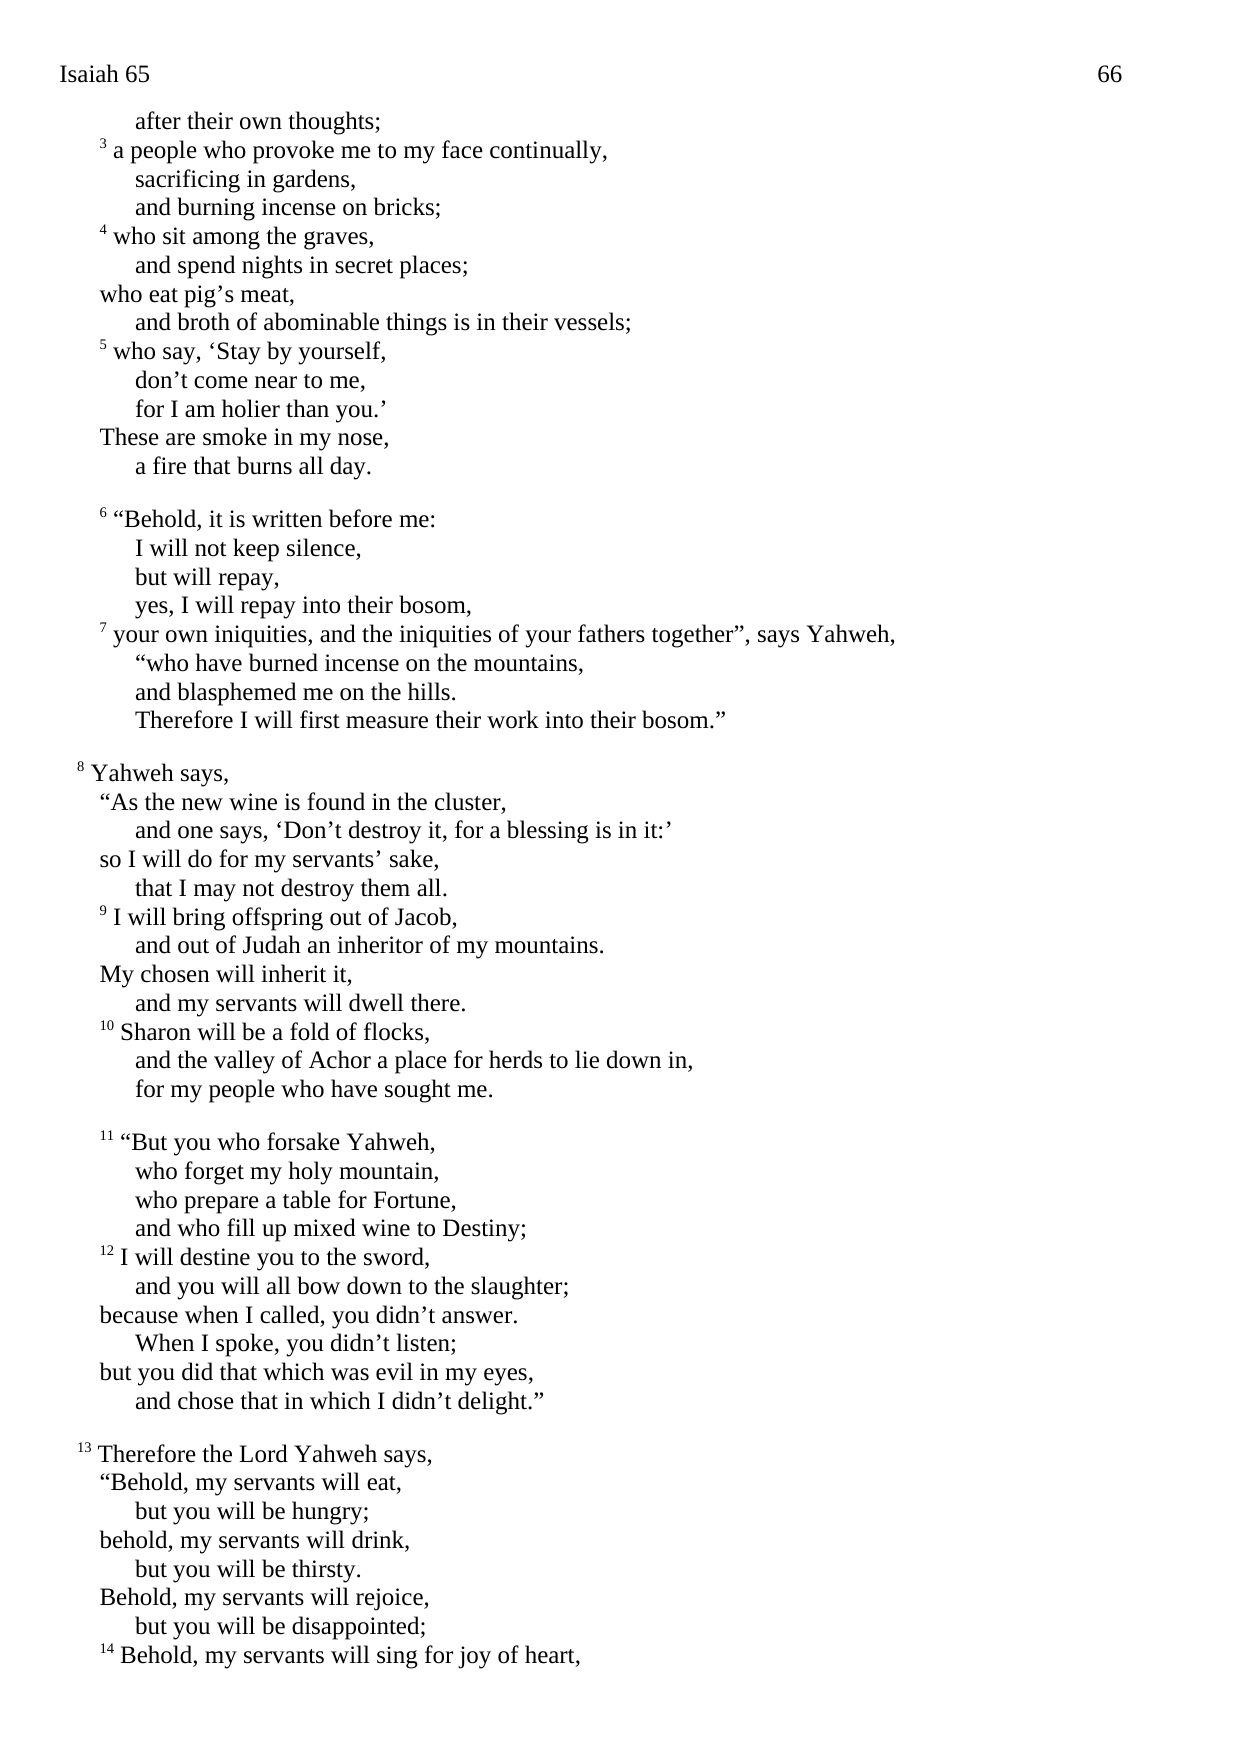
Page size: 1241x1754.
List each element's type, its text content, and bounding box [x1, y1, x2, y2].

text sacrificing in gardens, [135, 164, 1122, 192]
text don’t come near to me, [135, 365, 1122, 394]
text so I will do for my servants’ sake, [99, 844, 1122, 873]
text and the valley of Achor a place for herds to lie down in, [135, 1046, 1122, 1074]
text My chosen will inherit it, [99, 959, 1122, 988]
text and broth of abominable things is in their vessels; [135, 307, 1122, 336]
text These are smoke in my nose, [99, 422, 1122, 451]
text but you will be hungry; [135, 1496, 1122, 1525]
text and my servants will dwell there. [135, 988, 1122, 1017]
text 13 Therefore the Lord Yahweh says, [59, 1439, 1122, 1467]
text Therefore I will first measure their work into their bosom.” [135, 705, 1122, 734]
text and one says, ‘Don’t destroy it, for a blessing is in it:’ [135, 816, 1122, 844]
text but will repay, [135, 562, 1122, 590]
text after their own thoughts; [135, 106, 1122, 135]
text for I am holier than you.’ [135, 394, 1122, 422]
text 4 who sit among the graves, [99, 221, 1122, 250]
text behold, my servants will drink, [99, 1525, 1122, 1554]
text 10 Sharon will be a fold of flocks, [99, 1017, 1122, 1046]
text 9 I will bring offspring out of Jacob, [99, 902, 1122, 931]
text 12 I will destine you to the sword, [99, 1242, 1122, 1271]
text and out of Judah an inheritor of my mountains. [135, 931, 1122, 959]
text 7 your own iniquities, and the iniquities of your fathers together”, says Yahweh, [99, 619, 1122, 648]
text and chose that in which I didn’t delight.” [135, 1386, 1122, 1415]
text and spend nights in secret places; [135, 250, 1122, 279]
text yes, I will repay into their bosom, [135, 590, 1122, 619]
text who prepare a table for Fortune, [135, 1185, 1122, 1213]
text 5 who say, ‘Stay by yourself, [99, 336, 1122, 365]
text but you did that which was evil in my eyes, [99, 1357, 1122, 1386]
text “Behold, my servants will eat, [99, 1467, 1122, 1496]
text 8 Yahweh says, [59, 758, 1122, 787]
text When I spoke, you didn’t listen; [135, 1328, 1122, 1357]
text because when I called, you didn’t answer. [99, 1300, 1122, 1328]
text who forget my holy mountain, [135, 1156, 1122, 1185]
text but you will be disappointed; [135, 1611, 1122, 1640]
text for my people who have sought me. [135, 1074, 1122, 1103]
text 6 “Behold, it is written before me: [99, 504, 1122, 533]
text and you will all bow down to the slaughter; [135, 1271, 1122, 1300]
text a fire that burns all day. [135, 451, 1122, 480]
text and blasphemed me on the hills. [135, 677, 1122, 705]
text “who have burned incense on the mountains, [135, 648, 1122, 677]
text that I may not destroy them all. [135, 873, 1122, 902]
text “As the new wine is found in the cluster, [99, 787, 1122, 816]
text and burning incense on bricks; [135, 192, 1122, 221]
text and who fill up mixed wine to Destiny; [135, 1213, 1122, 1242]
text Behold, my servants will rejoice, [99, 1582, 1122, 1611]
text 3 a people who provoke me to my face continually, [99, 135, 1122, 164]
text 14 Behold, my servants will sing for joy of heart, [99, 1640, 1122, 1669]
text but you will be thirsty. [135, 1554, 1122, 1582]
text 11 “But you who forsake Yahweh, [99, 1127, 1122, 1156]
text who eat pig’s meat, [99, 279, 1122, 307]
text I will not keep silence, [135, 533, 1122, 562]
